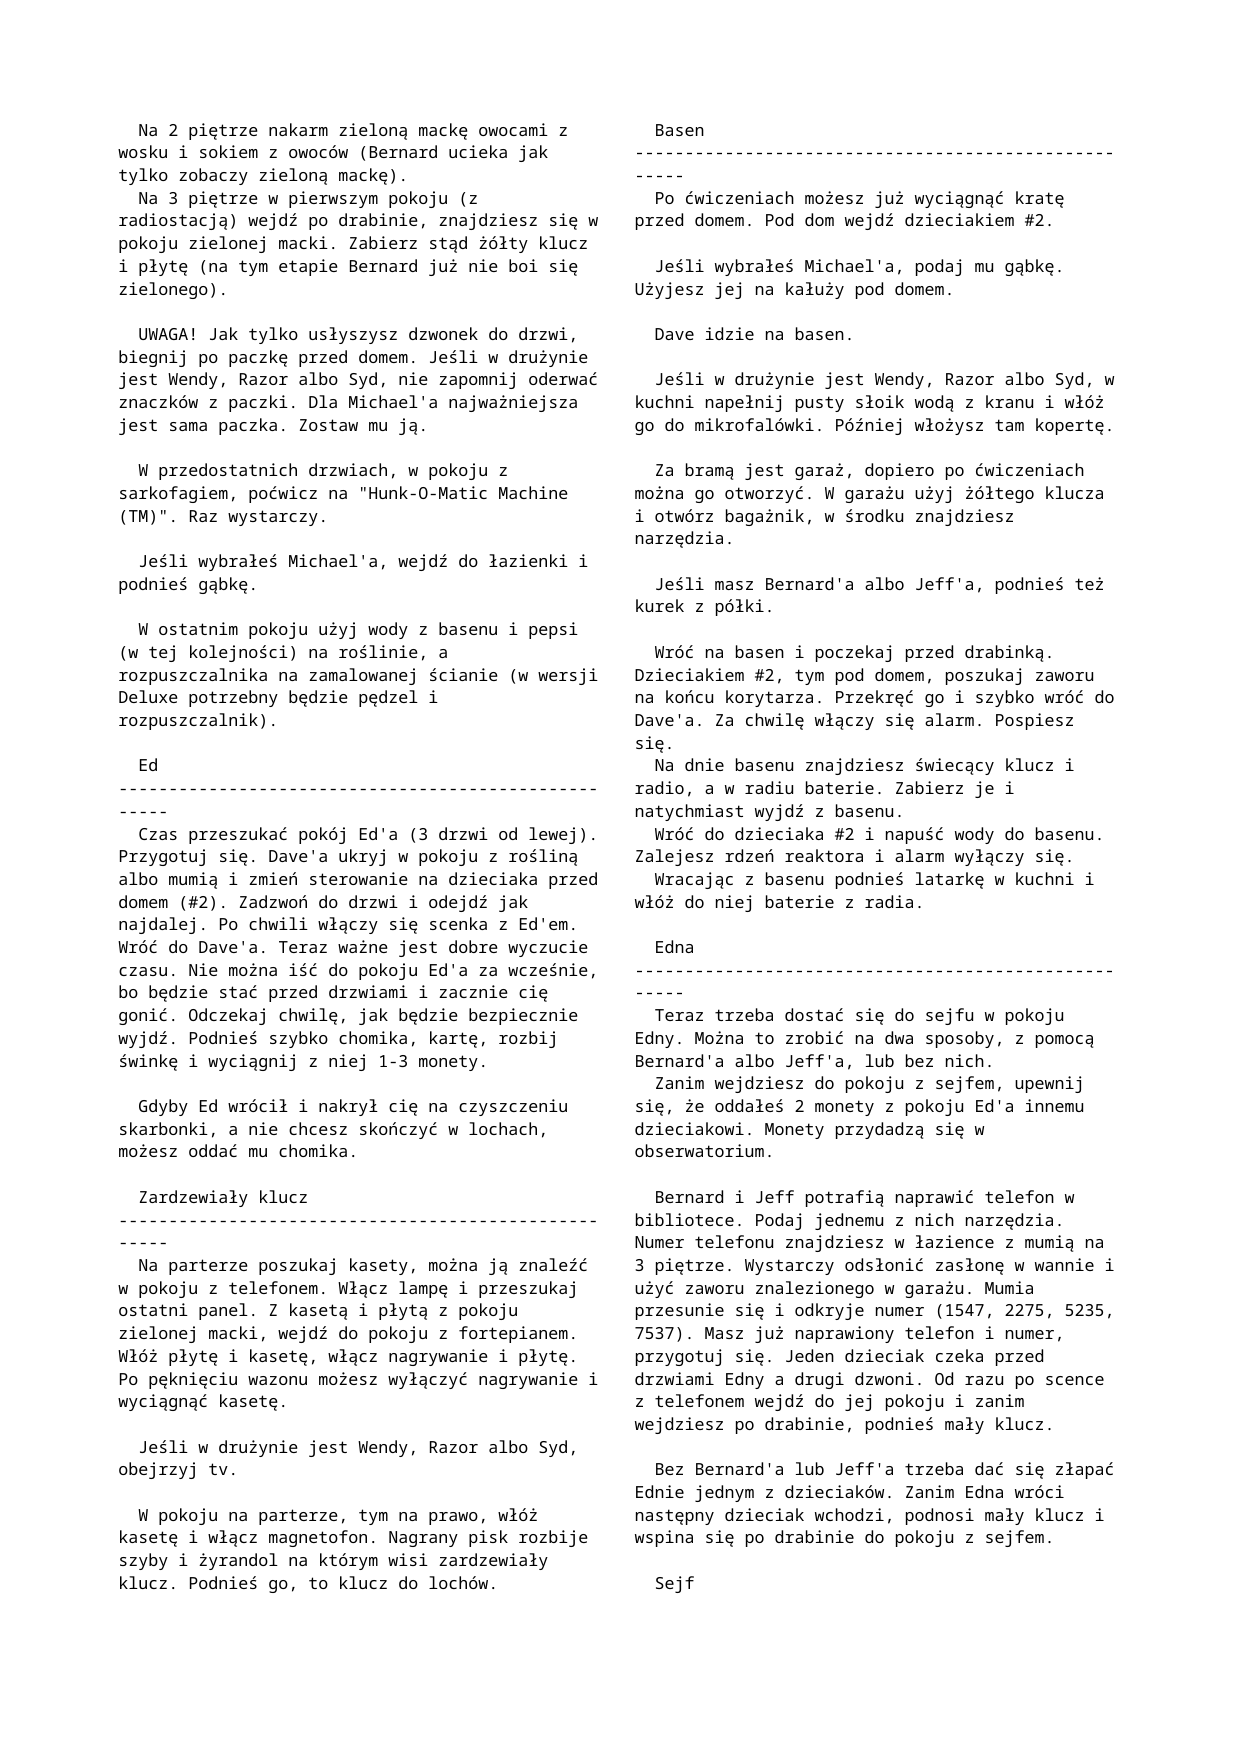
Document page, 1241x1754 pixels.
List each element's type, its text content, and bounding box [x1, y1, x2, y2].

text ----------------------------------------------------- [634, 958, 1122, 1004]
text Na 2 piętrze nakarm zieloną mackę owocami z wosku i sokiem z owoców (Bernard ucieka jak tylko zobaczy zieloną mackę). [118, 118, 604, 186]
text ----------------------------------------------------- [118, 777, 604, 822]
text Wróć do dzieciaka #2 i napuść wody do basenu. Zalejesz rdzeń reaktora i alarm wyłączy się. [634, 822, 1122, 867]
text Na 3 piętrze w pierwszym pokoju (z radiostacją) wejdź po drabinie, znajdziesz się w pokoju zielonej macki. Zabierz stąd żółty klucz i płytę (na tym etapie Bernard już nie boi się zielonego). [118, 186, 604, 300]
text Za bramą jest garaż, dopiero po ćwiczeniach można go otworzyć. W garażu użyj żółtego klucza i otwórz bagażnik, w środku znajdziesz narzędzia. [634, 459, 1122, 549]
text Jeśli wybrałeś Michael'a, wejdź do łazienki i podnieś gąbkę. [118, 549, 604, 595]
text W pokoju na parterze, tym na prawo, włóż kasetę i włącz magnetofon. Nagrany pisk rozbije szyby i żyrandol na którym wisi zardzewiały klucz. Podnieś go, to klucz do lochów. [118, 1503, 604, 1594]
text Jeśli w drużynie jest Wendy, Razor albo Syd, w kuchni napełnij pusty słoik wodą z kranu i włóż go do mikrofalówki. Później włożysz tam kopertę. [634, 368, 1122, 436]
text Gdyby Ed wrócił i nakrył cię na czyszczeniu skarbonki, a nie chcesz skończyć w lochach, możesz oddać mu chomika. [118, 1094, 604, 1163]
text Na parterze poszukaj kasety, można ją znaleźć w pokoju z telefonem. Włącz lampę i przeszukaj ostatni panel. Z kasetą i płytą z pokoju zielonej macki, wejdź do pokoju z fortepianem. Włóż płytę i kasetę, włącz nagrywanie i płytę. Po pęknięciu wazonu możesz wyłączyć nagrywanie i wyciągnąć kasetę. [118, 1253, 604, 1412]
text Czas przeszukać pokój Ed'a (3 drzwi od lewej). Przygotuj się. Dave'a ukryj w pokoju z rośliną albo mumią i zmień sterowanie na dzieciaka przed domem (#2). Zadzwoń do drzwi i odejdź jak najdalej. Po chwili włączy się scenka z Ed'em. Wróć do Dave'a. Teraz ważne jest dobre wyczucie czasu. Nie można iść do pokoju Ed'a za wcześnie, bo będzie stać przed drzwiami i zacznie cię gonić. Odczekaj chwilę, jak będzie bezpiecznie wyjdź. Podnieś szybko chomika, kartę, rozbij świnkę i wyciągnij z niej 1-3 monety. [118, 822, 604, 1072]
text Teraz trzeba dostać się do sejfu w pokoju Edny. Można to zrobić na dwa sposoby, z pomocą Bernard'a albo Jeff'a, lub bez nich. [634, 1004, 1122, 1072]
text Wracając z basenu podnieś latarkę w kuchni i włóż do niej baterie z radia. [634, 867, 1122, 913]
text Zanim wejdziesz do pokoju z sejfem, upewnij się, że oddałeś 2 monety z pokoju Ed'a innemu dzieciakowi. Monety przydadzą się w obserwatorium. [634, 1072, 1122, 1163]
text Basen [634, 118, 1122, 141]
text UWAGA! Jak tylko usłyszysz dzwonek do drzwi, biegnij po paczkę przed domem. Jeśli w drużynie jest Wendy, Razor albo Syd, nie zapomnij oderwać znaczków z paczki. Dla Michael'a najważniejsza jest sama paczka. Zostaw mu ją. [118, 322, 604, 436]
text Ed [118, 754, 604, 777]
text Na dnie basenu znajdziesz świecący klucz i radio, a w radiu baterie. Zabierz je i natychmiast wyjdź z basenu. [634, 754, 1122, 822]
text Po ćwiczeniach możesz już wyciągnąć kratę przed domem. Pod dom wejdź dzieciakiem #2. [634, 186, 1122, 232]
text Jeśli wybrałeś Michael'a, podaj mu gąbkę. Użyjesz jej na kałuży pod domem. [634, 254, 1122, 300]
text Jeśli masz Bernard'a albo Jeff'a, podnieś też kurek z półki. [634, 572, 1122, 618]
text W przedostatnich drzwiach, w pokoju z sarkofagiem, poćwicz na "Hunk-O-Matic Machine (TM)". Raz wystarczy. [118, 459, 604, 527]
text Dave idzie na basen. [634, 322, 1122, 345]
text Wróć na basen i poczekaj przed drabinką. Dzieciakiem #2, tym pod domem, poszukaj zaworu na końcu korytarza. Przekręć go i szybko wróć do Dave'a. Za chwilę włączy się alarm. Pospiesz się. [634, 640, 1122, 754]
text Sejf [634, 1571, 1122, 1594]
text Bez Bernard'a lub Jeff'a trzeba dać się złapać Ednie jednym z dzieciaków. Zanim Edna wróci następny dzieciak wchodzi, podnosi mały klucz i wspina się po drabinie do pokoju z sejfem. [634, 1458, 1122, 1549]
text Jeśli w drużynie jest Wendy, Razor albo Syd, obejrzyj tv. [118, 1435, 604, 1481]
text ----------------------------------------------------- [634, 141, 1122, 186]
text ----------------------------------------------------- [118, 1208, 604, 1253]
text Bernard i Jeff potrafią naprawić telefon w bibliotece. Podaj jednemu z nich narzędzia. Numer telefonu znajdziesz w łazience z mumią na 3 piętrze. Wystarczy odsłonić zasłonę w wannie i użyć zaworu znalezionego w garażu. Mumia przesunie się i odkryje numer (1547, 2275, 5235, 7537). Masz już naprawiony telefon i numer, przygotuj się. Jeden dzieciak czeka przed drzwiami Edny a drugi dzwoni. Od razu po scence z telefonem wejdź do jej pokoju i zanim wejdziesz po drabinie, podnieś mały klucz. [634, 1185, 1122, 1435]
text W ostatnim pokoju użyj wody z basenu i pepsi (w tej kolejności) na roślinie, a rozpuszczalnika na zamalowanej ścianie (w wersji Deluxe potrzebny będzie pędzel i rozpuszczalnik). [118, 618, 604, 731]
text Zardzewiały klucz [118, 1185, 604, 1208]
text Edna [634, 936, 1122, 958]
